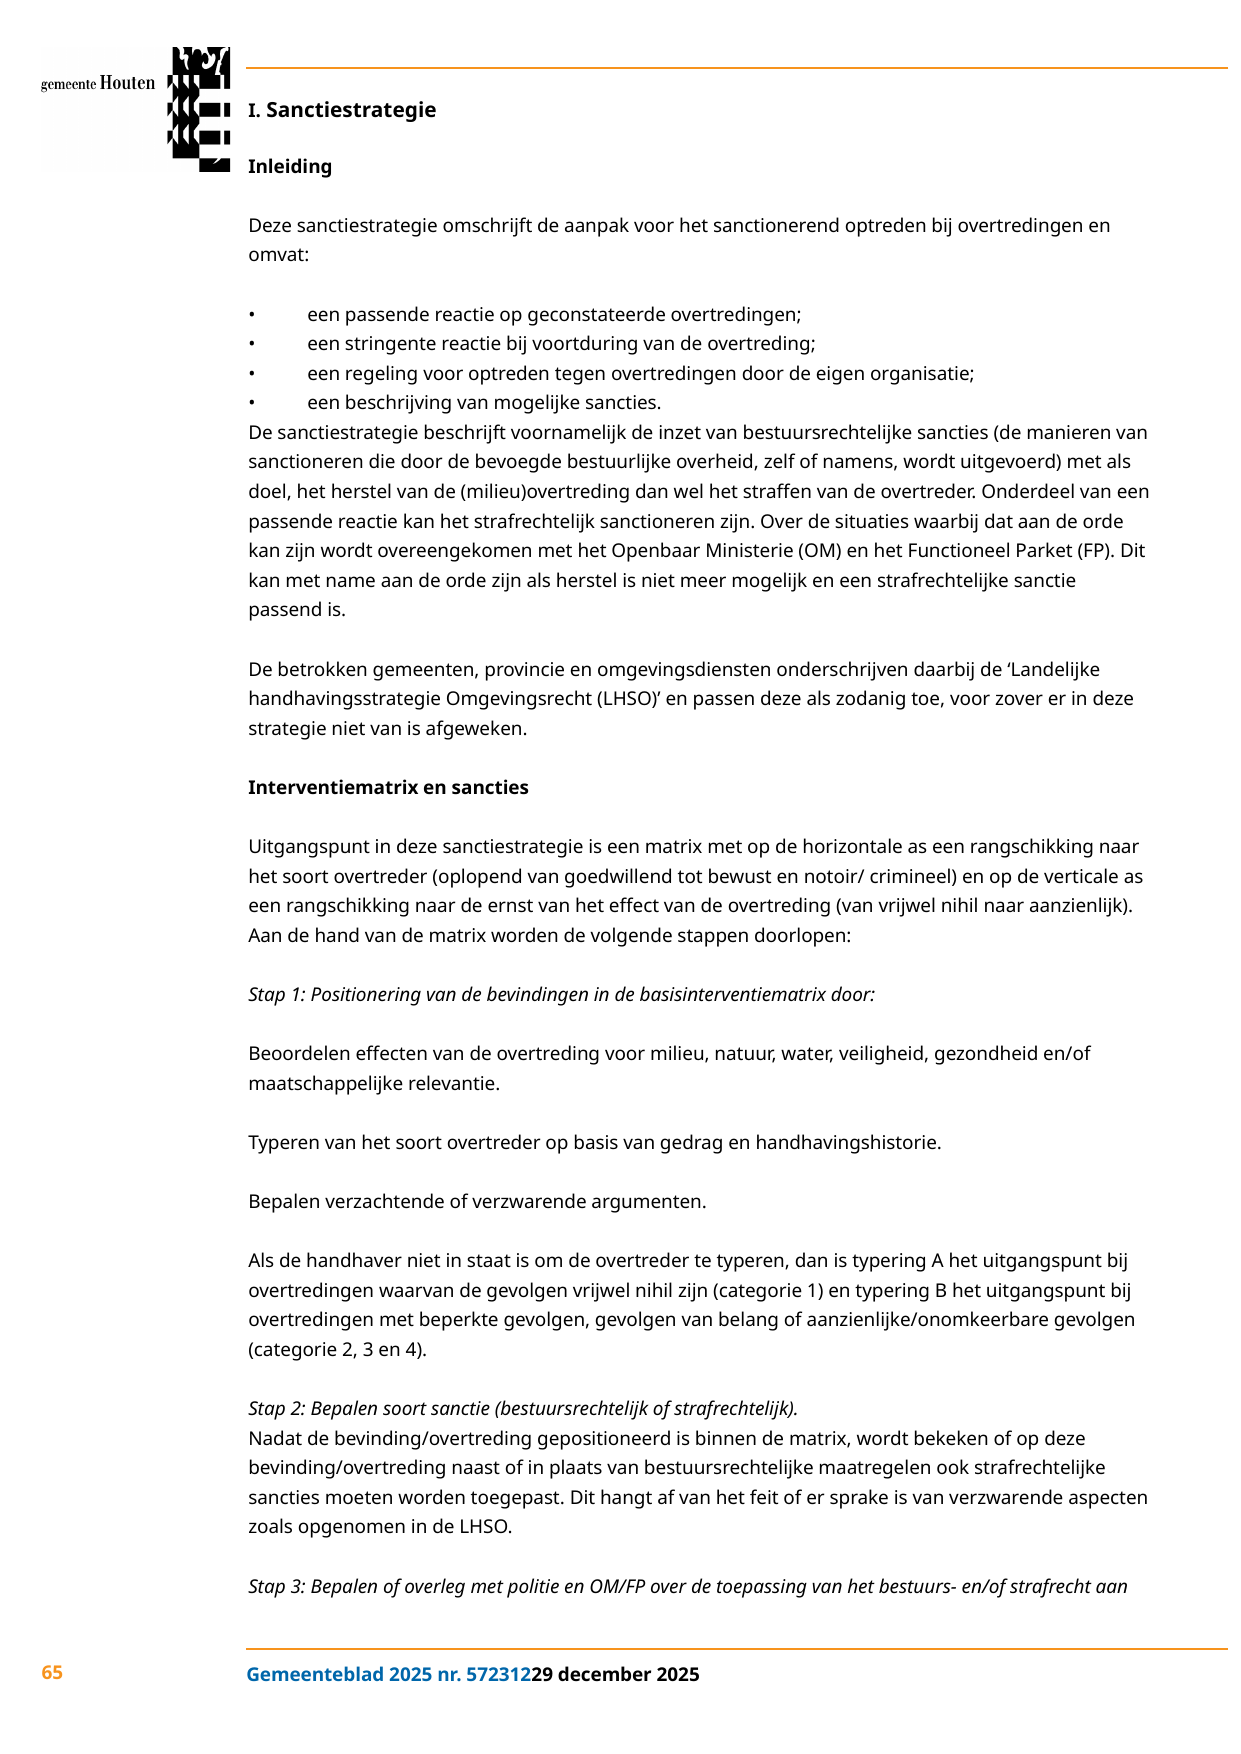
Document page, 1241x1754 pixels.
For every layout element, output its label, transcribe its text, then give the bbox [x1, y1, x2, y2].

text De sanctiestrategie beschrijft voornamelijk de inzet van bestuursrechtelijke sancties (de manieren van sanctioneren die door de bevoegde bestuurlijke overheid, zelf of namens, wordt uitgevoerd) met als doel, het herstel van de (milieu)overtreding dan wel het straffen van de overtreder. Onderdeel van een passende reactie kan het strafrechtelijk sanctioneren zijn. Over de situaties waarbij dat aan de orde kan zijn wordt overeengekomen met het Openbaar Ministerie (OM) en het Functioneel Parket (FP). Dit kan met name aan de orde zijn als herstel is niet meer mogelijk en een strafrechtelijke sanctie passend is. [248, 419, 1152, 622]
text Interventiematrix en sancties [248, 774, 1152, 800]
list een beschrijving van mogelijke sancties. [248, 389, 1152, 415]
text Inleiding [248, 153, 1152, 179]
text Typeren van het soort overtreder op basis van gedrag en handhavingshistorie. [248, 1129, 1152, 1155]
text Bepalen verzachtende of verzwarende argumenten. [248, 1188, 1152, 1214]
text De betrokken gemeenten, provincie en omgevingsdiensten onderschrijven daarbij de ‘Landelijke handhavingsstrategie Omgevingsrecht (LHSO)’ en passen deze als zodanig toe, voor zover er in deze strategie niet van is afgeweken. [248, 656, 1152, 741]
text I. Sanctiestrategie [248, 95, 1152, 123]
picture [41, 47, 231, 172]
text Uitgangspunt in deze sanctiestrategie is een matrix met op de horizontale as een rangschikking naar het soort overtreder (oplopend van goedwillend tot bewust en notoir/ crimineel) en op de verticale as een rangschikking naar de ernst van het effect van de overtreding (van vrijwel nihil naar aanzienlijk). Aan de hand van de matrix worden de volgende stappen doorlopen: [248, 833, 1152, 948]
text Nadat de bevinding/overtreding gepositioneerd is binnen de matrix, wordt bekeken of op deze bevinding/overtreding naast of in plaats van bestuursrechtelijke maatregelen ook strafrechtelijke sancties moeten worden toegepast. Dit hangt af van het feit of er sprake is van verzwarende aspecten zoals opgenomen in de LHSO. [248, 1425, 1152, 1539]
list een regeling voor optreden tegen overtredingen door de eigen organisatie; [248, 360, 1152, 386]
list een stringente reactie bij voortduring van de overtreding; [248, 330, 1152, 356]
text Deze sanctiestrategie omschrijft de aanpak voor het sanctionerend optreden bij overtredingen en omvat: [248, 212, 1152, 267]
text Stap 2: Bepalen soort sanctie (bestuursrechtelijk of strafrechtelijk). [248, 1395, 1152, 1421]
list een passende reactie op geconstateerde overtredingen; [248, 301, 1152, 327]
text Stap 3: Bepalen of overleg met politie en OM/FP over de toepassing van het bestuurs- en/of strafrecht aan [248, 1573, 1152, 1599]
text Stap 1: Positionering van de bevindingen in de basisinterventiematrix door: [248, 981, 1152, 1007]
text Beoordelen effecten van de overtreding voor milieu, natuur, water, veiligheid, gezondheid en/of maatschappelijke relevantie. [248, 1040, 1152, 1096]
text Als de handhaver niet in staat is om de overtreder te typeren, dan is typering A het uitgangspunt bij overtredingen waarvan de gevolgen vrijwel nihil zijn (categorie 1) en typering B het uitgangspunt bij overtredingen met beperkte gevolgen, gevolgen van belang of aanzienlijke/onomkeerbare gevolgen (categorie 2, 3 en 4). [248, 1247, 1152, 1362]
